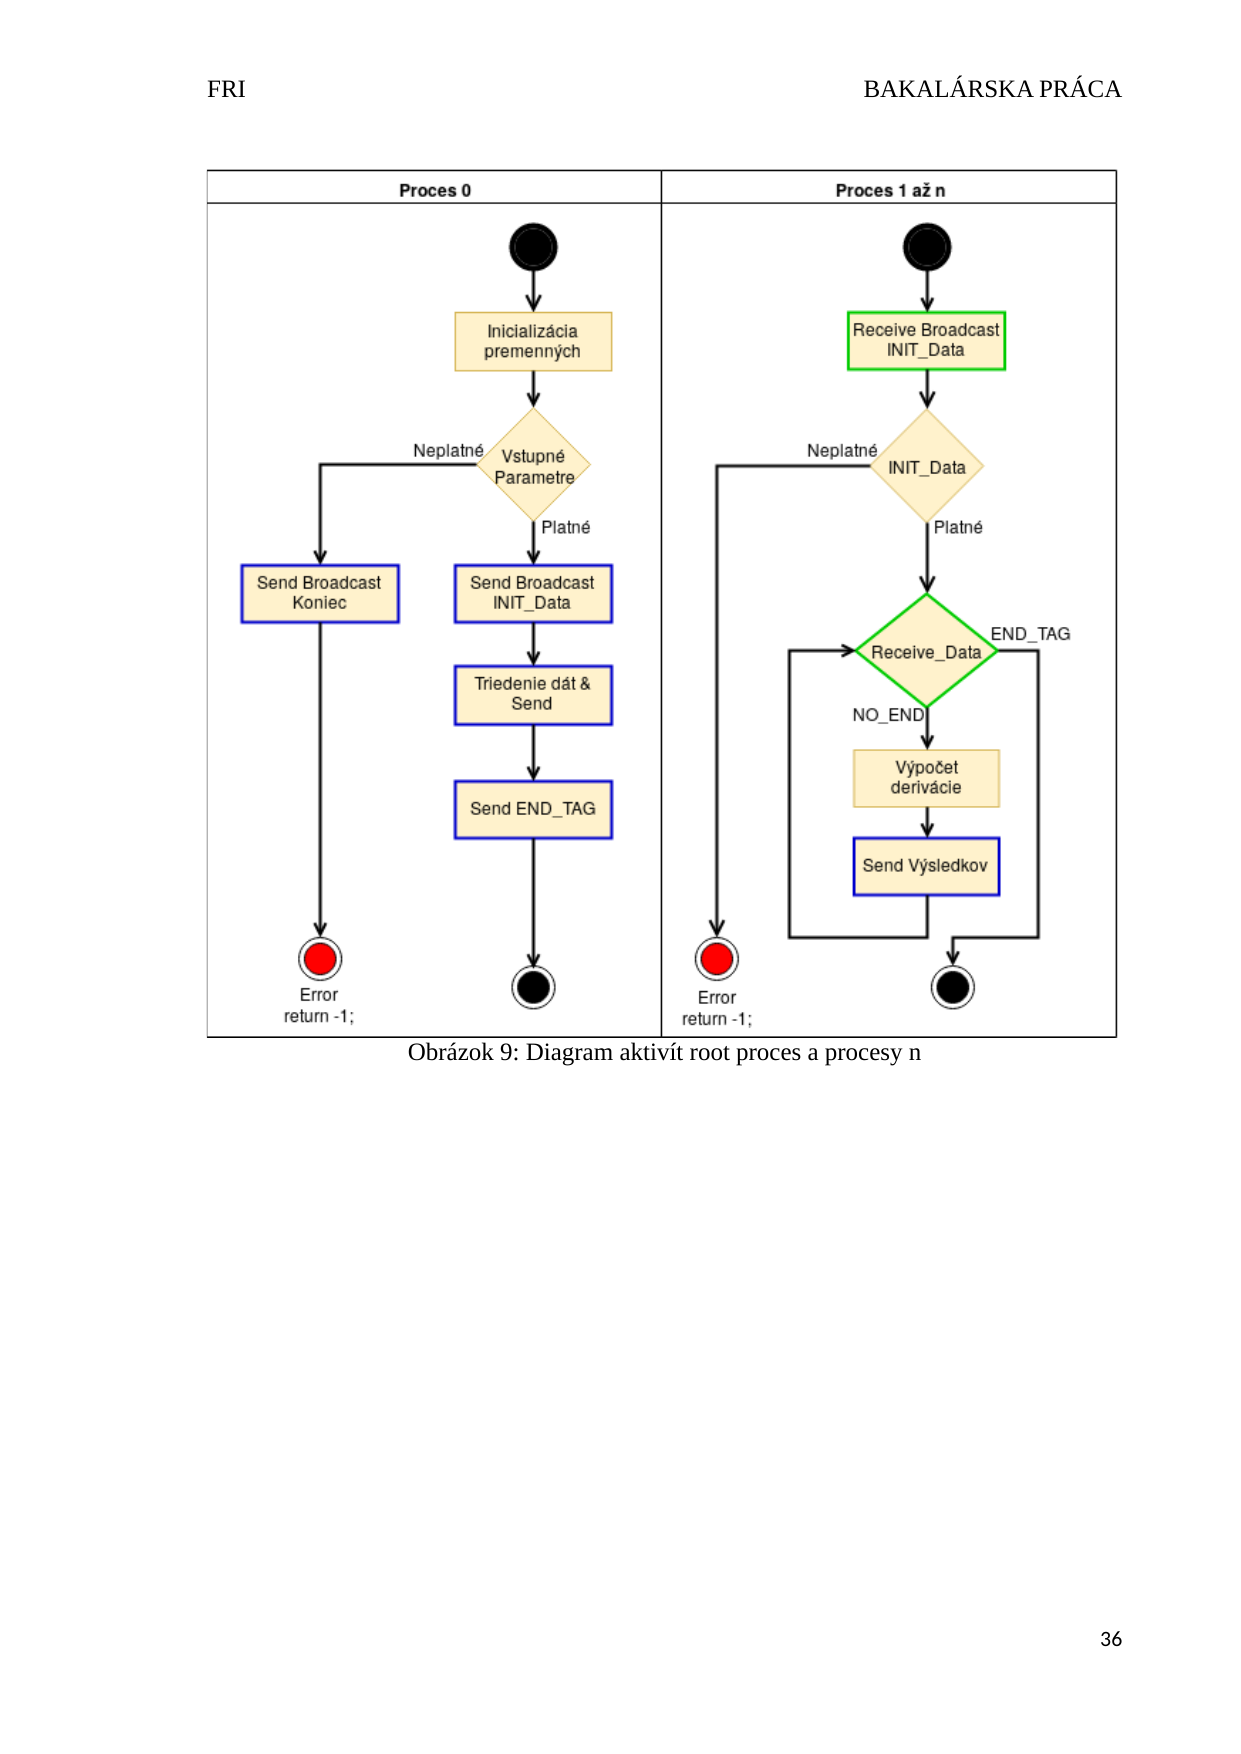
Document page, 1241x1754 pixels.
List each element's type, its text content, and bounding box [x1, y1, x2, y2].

picture [206, 160, 1123, 1038]
text Obrázok 9: Diagram aktivít root proces a procesy n [207, 1038, 1122, 1066]
